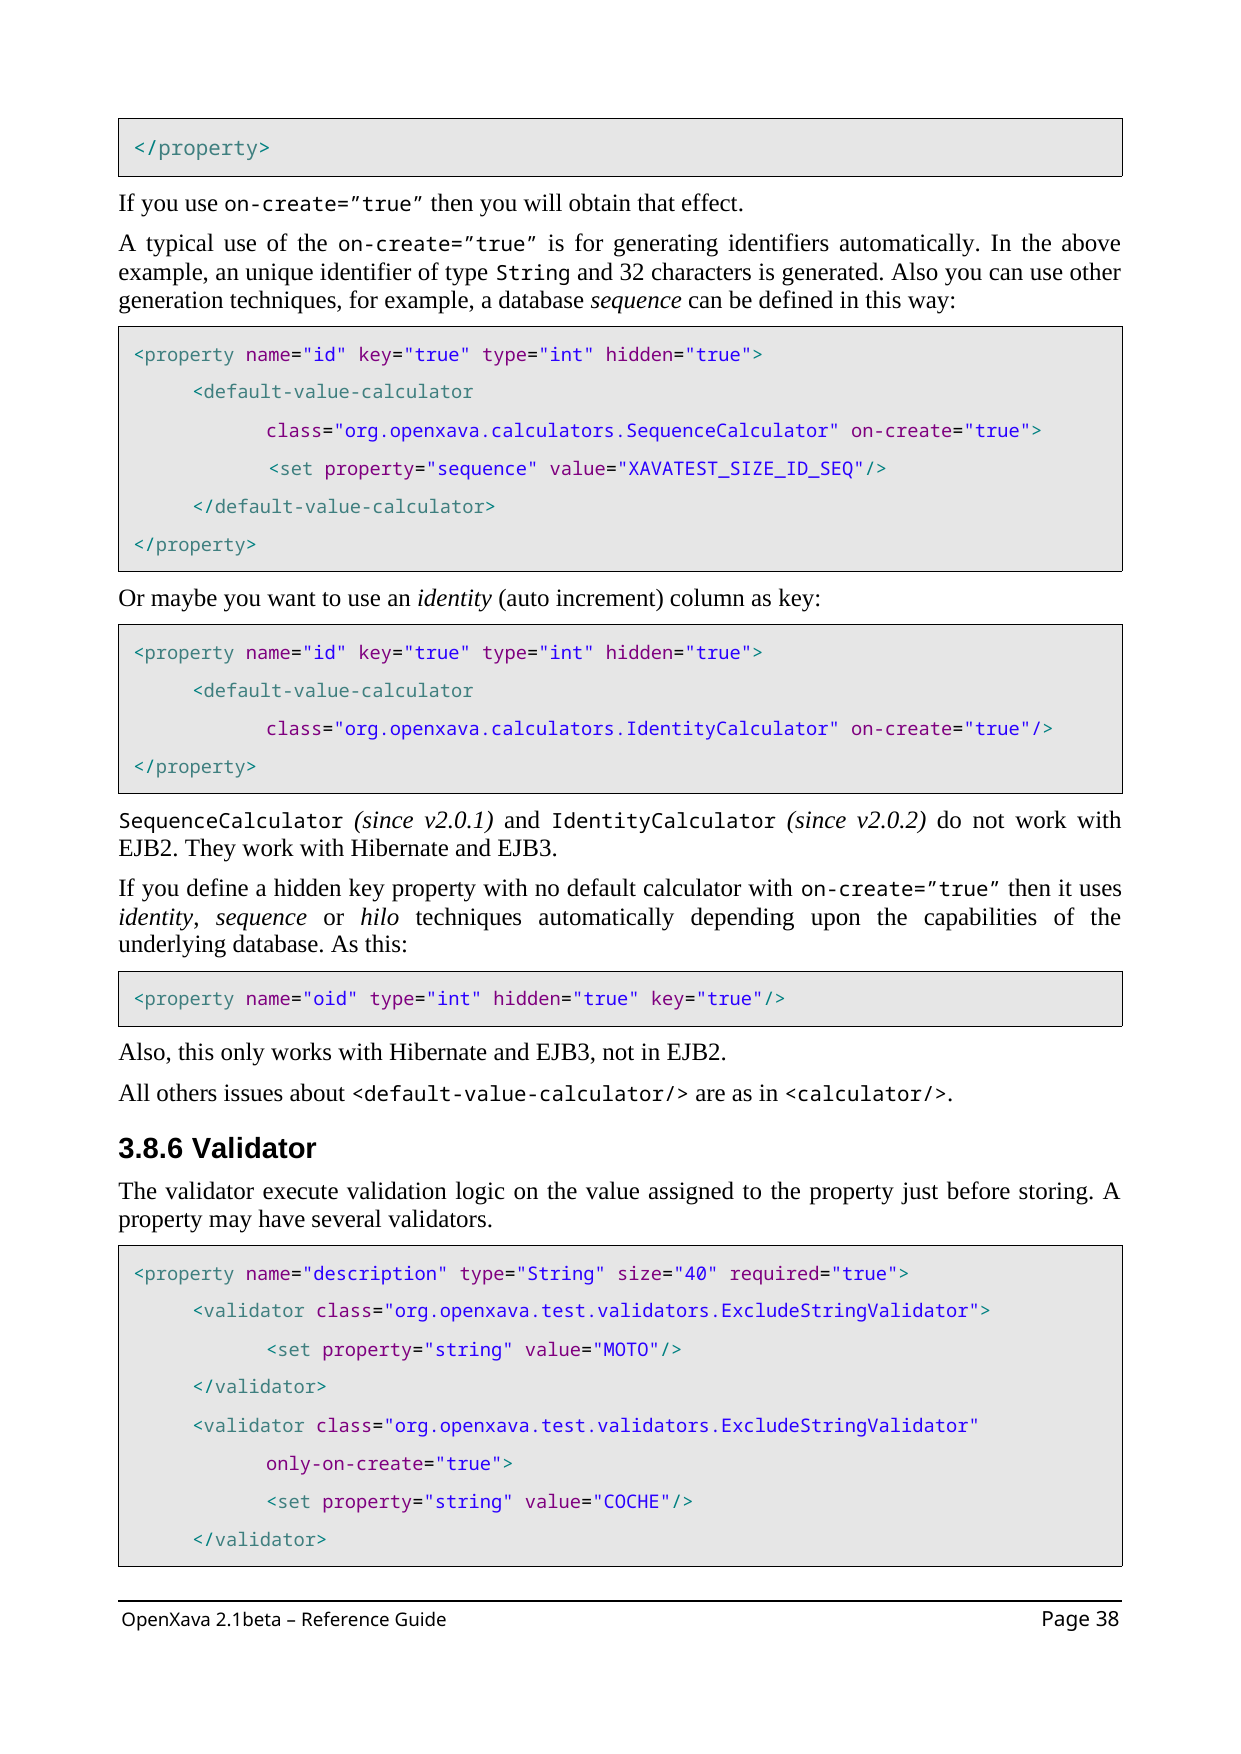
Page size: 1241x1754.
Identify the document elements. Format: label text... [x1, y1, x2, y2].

text <property name="oid" type="int" hidden="true" key="true"/> [119, 972, 1122, 1026]
text All others issues about <default-value-calculator/> are as in <calculator/>. [118, 1079, 1122, 1107]
text </default-value-calculator> [119, 478, 1122, 516]
text only-on-create="true"> [119, 1435, 1122, 1473]
text </property> [119, 738, 1122, 793]
text <default-value-calculator [119, 662, 1122, 700]
text </property> [119, 119, 1122, 176]
text <property name="id" key="true" type="int" hidden="true"> [119, 327, 1122, 364]
text <set property="string" value="COCHE"/> [119, 1473, 1122, 1511]
text class="org.openxava.calculators.SequenceCalculator" on-create="true"> [119, 402, 1122, 440]
text </validator> [119, 1511, 1122, 1566]
text <set property="string" value="MOTO"/> [119, 1321, 1122, 1359]
subtitle Validator [118, 1132, 1122, 1164]
text <default-value-calculator [119, 364, 1122, 402]
text The validator execute validation logic on the value assigned to the property just before storing. A property may have several validators. [118, 1177, 1122, 1232]
text class="org.openxava.calculators.IdentityCalculator" on-create="true"/> [119, 700, 1122, 738]
text A typical use of the on-create=”true” is for generating identifiers automatically. In the above example, an unique identifier of type String and 32 characters is generated. Also you can use other generation techniques, for example, a database sequence can be defined in this way: [118, 229, 1122, 313]
text <validator class="org.openxava.test.validators.ExcludeStringValidator" [119, 1397, 1122, 1435]
text <set property="sequence" value="XAVATEST_SIZE_ID_SEQ"/> [119, 440, 1122, 478]
text <property name="id" key="true" type="int" hidden="true"> [119, 625, 1122, 662]
text </validator> [119, 1359, 1122, 1397]
text <validator class="org.openxava.test.validators.ExcludeStringValidator"> [119, 1283, 1122, 1321]
text SequenceCalculator (since v2.0.1) and IdentityCalculator (since v2.0.2) do not work with EJB2. They work with Hibernate and EJB3. [118, 806, 1122, 862]
text <property name="description" type="String" size="40" required="true"> [119, 1246, 1122, 1283]
text Or maybe you want to use an identity (auto increment) column as key: [118, 584, 1122, 612]
text If you use on-create=”true” then you will obtain that effect. [118, 189, 1122, 217]
text If you define a hidden key property with no default calculator with on-create=”true” then it uses identity, sequence or hilo techniques automatically depending upon the capabilities of the underlying database. As this: [118, 874, 1122, 958]
text </property> [119, 516, 1122, 571]
text Also, this only works with Hibernate and EJB3, not in EJB2. [118, 1038, 1122, 1066]
